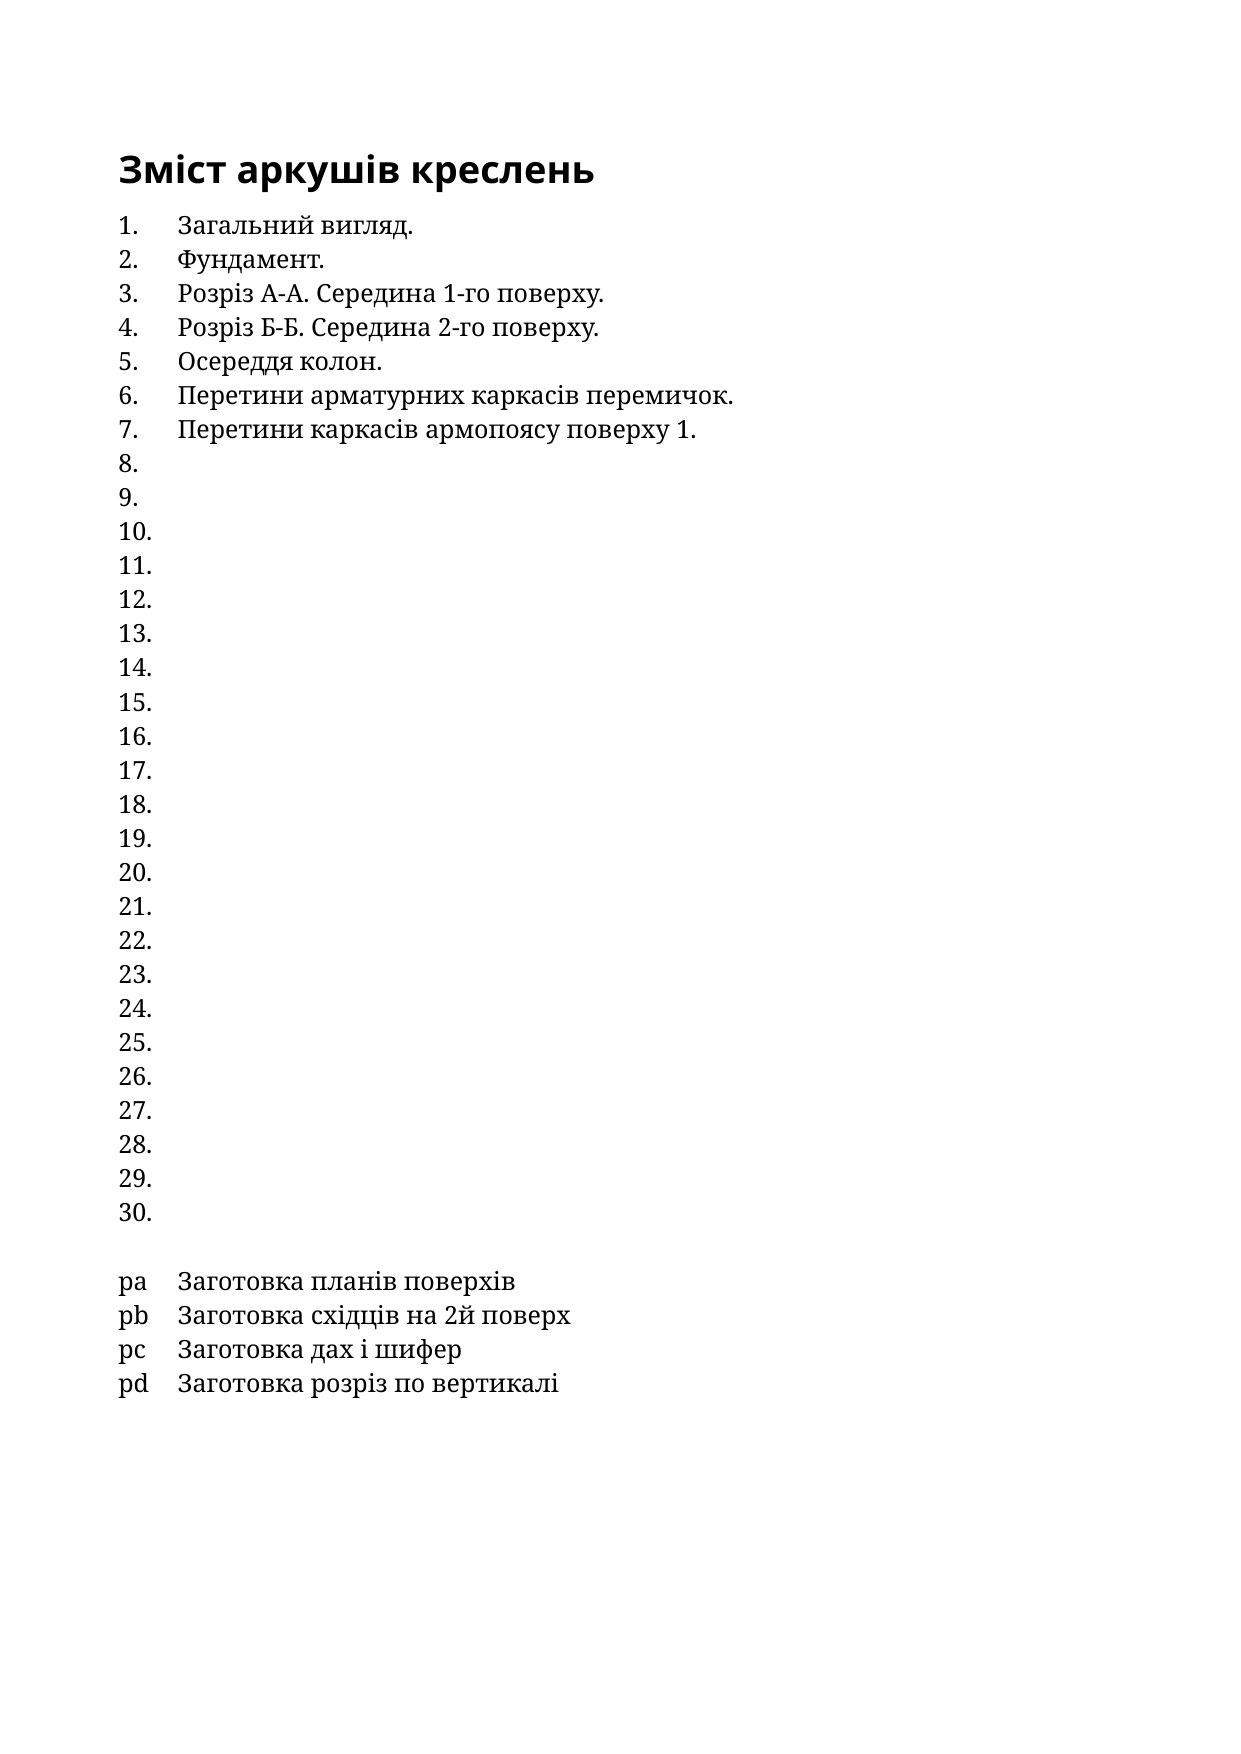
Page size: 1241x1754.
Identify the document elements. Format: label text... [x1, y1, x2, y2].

subtitle Зміст аркушів креслень [118, 143, 1122, 195]
text pd Заготовка розріз по вертикалі [118, 1365, 1122, 1399]
list Розріз Б-Б. Середина 2-го поверху. [118, 309, 1122, 343]
text pc Заготовка дах і шифер [118, 1331, 1122, 1365]
text pb Заготовка східців на 2й поверх [118, 1297, 1122, 1331]
text pa Заготовка планів поверхів [118, 1263, 1122, 1297]
list Фундамент. [118, 241, 1122, 275]
list Осереддя колон. [118, 343, 1122, 378]
list Перетини арматурних каркасів перемичок. [118, 378, 1122, 412]
list Загальний вигляд. [118, 207, 1122, 241]
list Розріз А-А. Середина 1-го поверху. [118, 275, 1122, 309]
list Перетини каркасів армопоясу поверху 1. [118, 412, 1122, 446]
